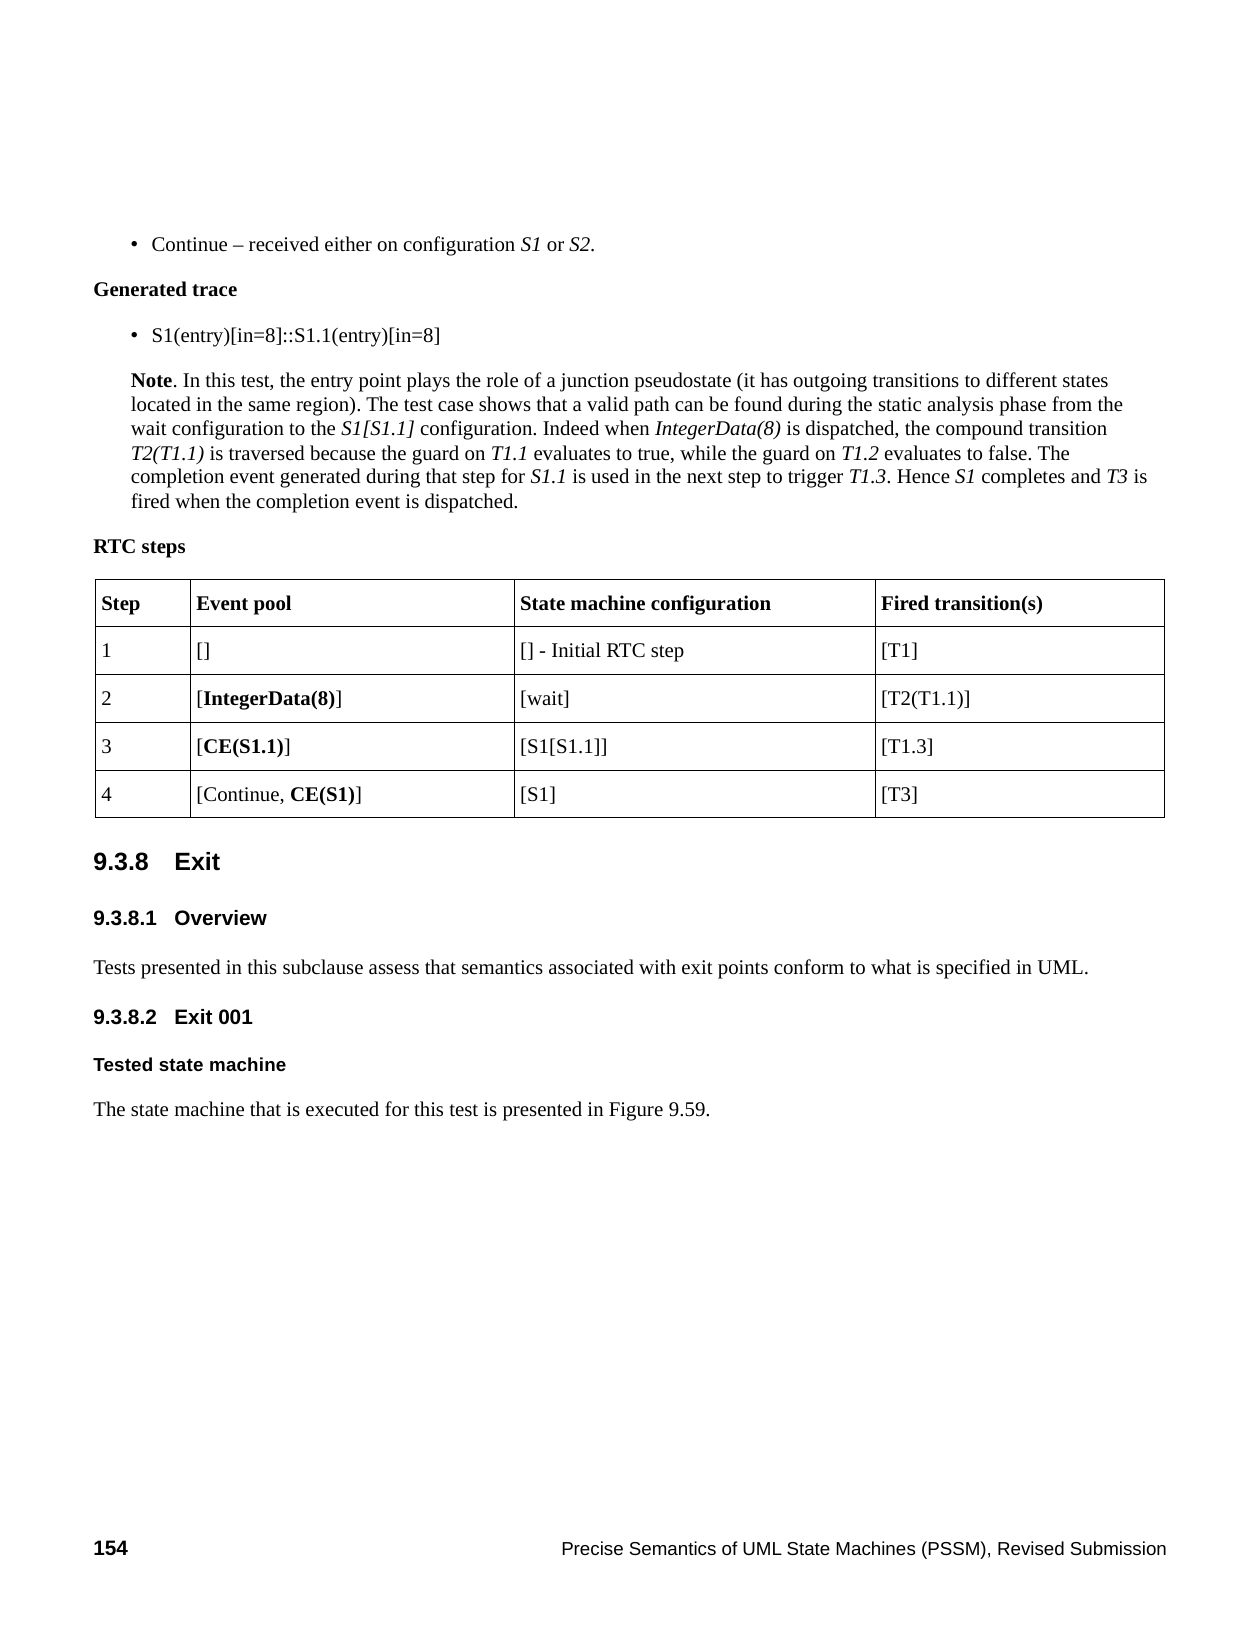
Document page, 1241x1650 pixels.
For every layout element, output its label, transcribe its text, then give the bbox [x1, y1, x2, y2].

list Continue – received either on configuration S1 or S2. [131, 231, 1164, 256]
table_cell [S1[S1.1]] [515, 723, 875, 769]
table_cell 4 [96, 771, 190, 817]
table_cell [] - Initial RTC step [515, 627, 875, 674]
table_cell [IntegerData(8)] [191, 675, 514, 722]
table_cell [S1] [515, 771, 875, 817]
subtitle Tested state machine [93, 1054, 1164, 1076]
table_cell 2 [96, 675, 190, 722]
list S1(entry)[in=8]::S1.1(entry)[in=8] [131, 322, 1164, 347]
table_header Event pool [191, 580, 514, 626]
text Tests presented in this subclause assess that semantics associated with exit points conform to what is specified in UML. [93, 955, 1164, 979]
table_cell 1 [96, 627, 190, 674]
table_header Step [96, 580, 190, 626]
table_cell [CE(S1.1)] [191, 723, 514, 769]
table_cell [wait] [515, 675, 875, 722]
table_header State machine configuration [515, 580, 875, 626]
table_cell [T3] [876, 771, 1164, 817]
table_cell [T2(T1.1)] [876, 675, 1164, 722]
table_header Fired transition(s) [876, 580, 1164, 626]
text Note. In this test, the entry point plays the role of a junction pseudostate (it has outgoing transitions to different states located in the same region). The test case shows that a valid path can be found during the static analysis phase from the wait configuration to the S1[S1.1] configuration. Indeed when IntegerData(8) is dispatched, the compound transition T2(T1.1) is traversed because the guard on T1.1 evaluates to true, while the guard on T1.2 evaluates to false. The completion event generated during that step for S1.1 is used in the next step to trigger T1.3. Hence S1 completes and T3 is fired when the completion event is dispatched. [131, 368, 1164, 513]
table_cell 3 [96, 723, 190, 769]
table_cell [T1] [876, 627, 1164, 674]
subtitle Exit [93, 847, 1164, 876]
text RTC steps [93, 534, 1164, 558]
text Generated trace [93, 277, 1164, 301]
subtitle Overview [93, 905, 1164, 930]
subtitle Exit 001 [93, 1004, 1164, 1029]
text The state machine that is executed for this test is presented in Figure 9.59. [93, 1097, 1164, 1121]
table_cell [T1.3] [876, 723, 1164, 769]
table_cell [Continue, CE(S1)] [191, 771, 514, 817]
table_cell [] [191, 627, 514, 674]
